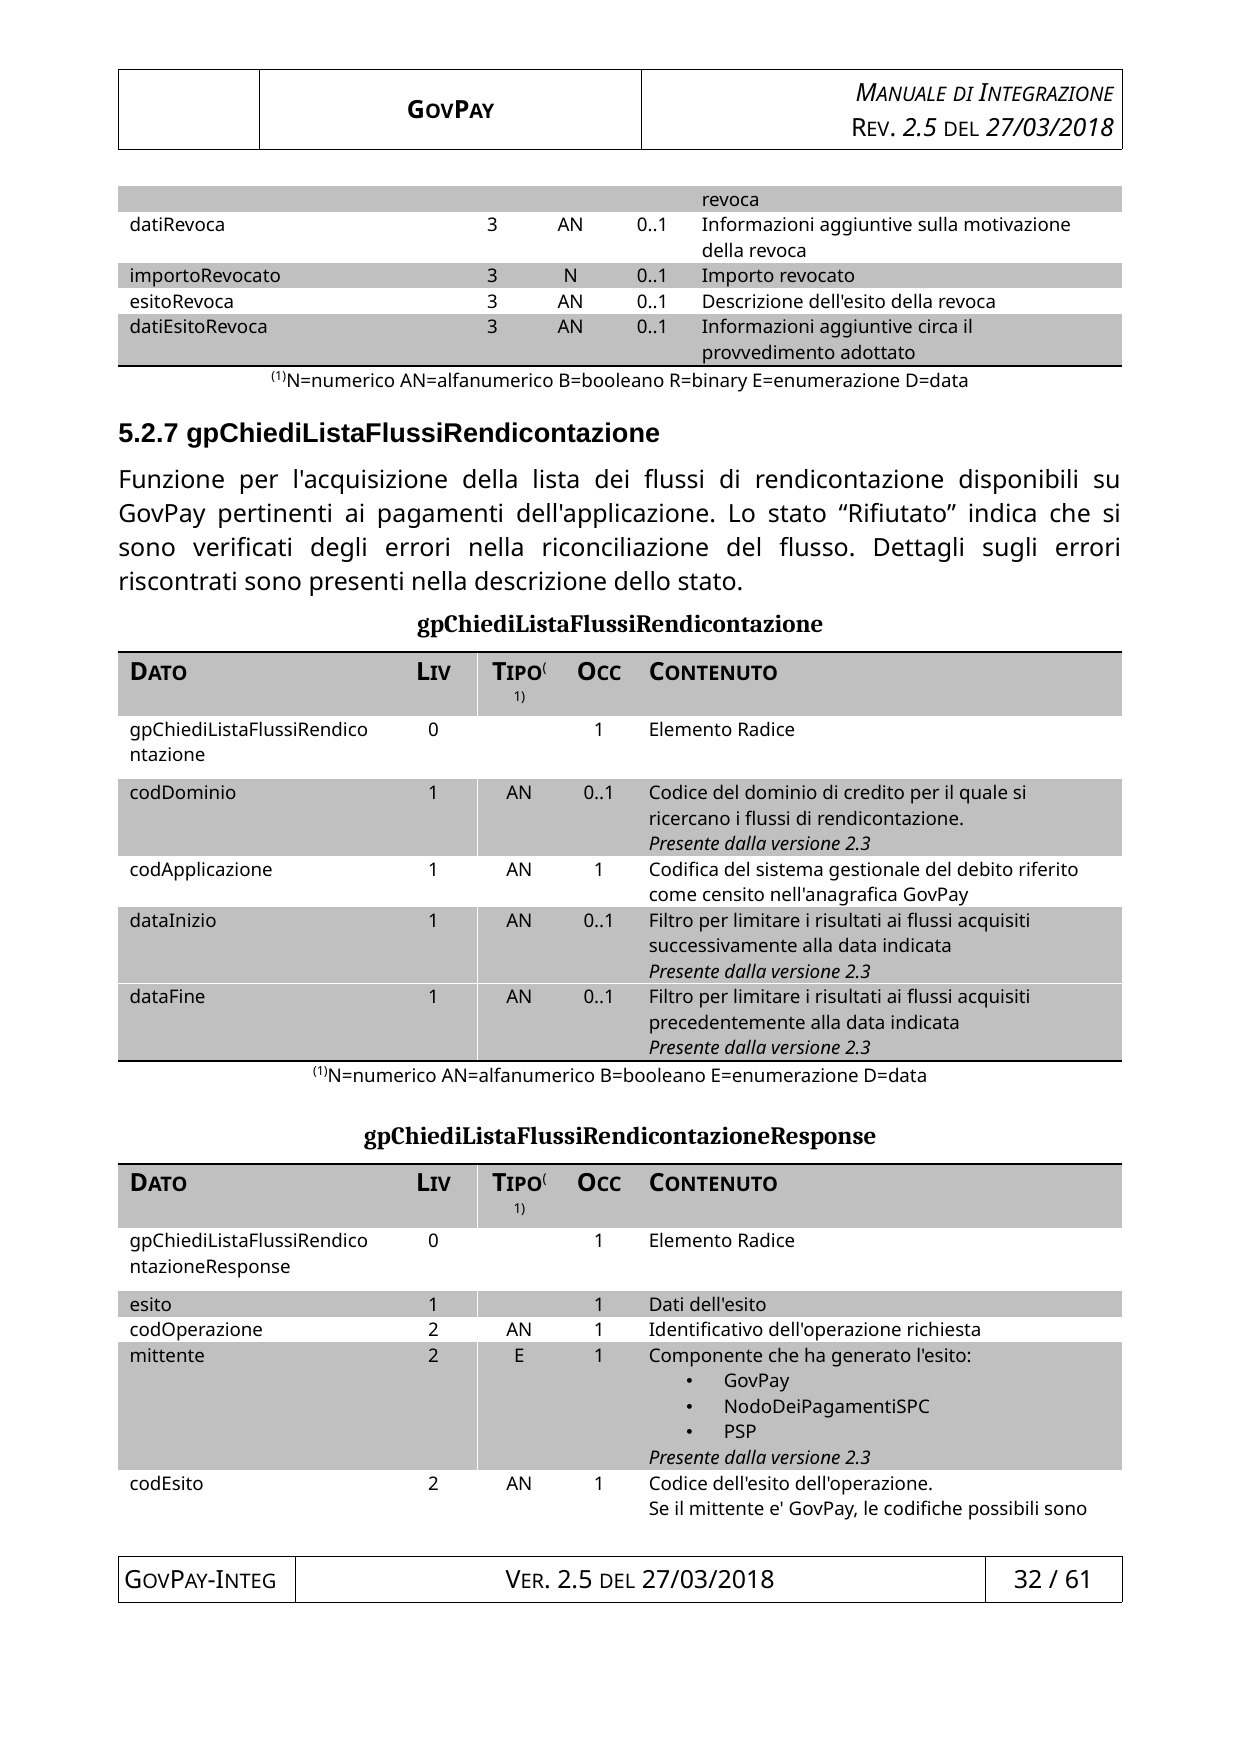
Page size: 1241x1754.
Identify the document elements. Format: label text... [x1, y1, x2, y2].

table_cell [118, 186, 458, 212]
table_cell Occ [561, 1165, 637, 1228]
table_cell Codice del dominio di credito per il quale si ricercano i flussi di rendicontazione. Presente dalla versione 2.3 [637, 779, 1122, 856]
table_cell [614, 186, 690, 212]
table_cell 0..1 [614, 288, 690, 314]
table_cell 2 [389, 1317, 477, 1342]
table_cell Contenuto [637, 653, 1122, 716]
table_cell Elemento Radice [637, 716, 1122, 779]
table_cell 0..1 [561, 907, 637, 983]
table_cell AN [478, 1470, 561, 1521]
table_cell AN [478, 907, 561, 983]
table_cell mittente [118, 1342, 389, 1470]
table_cell Informazioni aggiuntive sulla motivazione della revoca [690, 212, 1122, 263]
table_cell 1 [389, 779, 477, 856]
table_cell 0..1 [614, 314, 690, 365]
table_cell 1 [389, 984, 477, 1060]
table_cell AN [478, 1317, 561, 1342]
table_cell Importo revocato [690, 263, 1122, 288]
table_cell Liv [389, 653, 477, 716]
table_cell Descrizione dell'esito della revoca [690, 288, 1122, 314]
table_cell 1 [561, 1342, 637, 1470]
table_cell AN [478, 856, 561, 907]
table_cell Filtro per limitare i risultati ai flussi acquisiti precedentemente alla data indicata Presente dalla versione 2.3 [637, 984, 1122, 1060]
table_cell 0..1 [614, 212, 690, 263]
table_cell Componente che ha generato l'esito: GovPay NodoDeiPagamentiSPC PSP Presente dalla versione 2.3 [637, 1342, 1122, 1470]
table_cell importoRevocato [118, 263, 458, 288]
table_cell gpChiediListaFlussiRendicontazione [118, 716, 389, 779]
table_cell dataFine [118, 984, 389, 1060]
table_cell Dato [118, 653, 389, 716]
table_cell Codice dell'esito dell'operazione. Se il mittente e' GovPay, le codifiche possibili sono [637, 1470, 1122, 1521]
table_cell codOperazione [118, 1317, 389, 1342]
text Funzione per l'acquisizione della lista dei flussi di rendicontazione disponibili su GovPay pertinenti ai pagamenti dell'applicazione. Lo stato “Rifiutato” indica che si sono verificati degli errori nella riconciliazione del flusso. Dettagli sugli errori riscontrati sono presenti nella descrizione dello stato. [118, 461, 1122, 597]
table_cell Informazioni aggiuntive circa il provvedimento adottato [690, 314, 1122, 365]
table_cell 1 [389, 1291, 477, 1317]
table_cell 0 [389, 1228, 477, 1291]
table_cell [458, 186, 526, 212]
table_cell 1 [561, 856, 637, 907]
table_cell 1 [561, 1470, 637, 1521]
table_cell Filtro per limitare i risultati ai flussi acquisiti successivamente alla data indicata Presente dalla versione 2.3 [637, 907, 1122, 983]
table_cell 3 [458, 212, 526, 263]
table_cell esito [118, 1291, 389, 1317]
table_cell Tipo(1) [478, 1165, 561, 1228]
table_cell 0 [389, 716, 477, 779]
table_cell AN [526, 212, 614, 263]
table_cell [478, 716, 561, 779]
table_cell AN [478, 984, 561, 1060]
table_cell 1 [561, 1317, 637, 1342]
table_cell 3 [458, 314, 526, 365]
table_cell datiEsitoRevoca [118, 314, 458, 365]
table_cell Liv [389, 1165, 477, 1228]
table_header gpChiediListaFlussiRendicontazione [118, 610, 1122, 651]
table_cell 0..1 [614, 263, 690, 288]
table_cell Tipo(1) [478, 653, 561, 716]
table_cell Occ [561, 653, 637, 716]
table_cell revoca [690, 186, 1122, 212]
table_cell esitoRevoca [118, 288, 458, 314]
table_cell 3 [458, 263, 526, 288]
table_cell 1 [561, 716, 637, 779]
table_cell datiRevoca [118, 212, 458, 263]
table_cell 0..1 [561, 779, 637, 856]
table_cell Identificativo dell'operazione richiesta [637, 1317, 1122, 1342]
table_cell 1 [561, 1228, 637, 1291]
table_cell 2 [389, 1342, 477, 1470]
table_cell E [478, 1342, 561, 1470]
table_cell Codifica del sistema gestionale del debito riferito come censito nell'anagrafica GovPay [637, 856, 1122, 907]
table_cell Dati dell'esito [637, 1291, 1122, 1317]
table_cell gpChiediListaFlussiRendicontazioneResponse [118, 1228, 389, 1291]
table_cell codDominio [118, 779, 389, 856]
table_cell 0..1 [561, 984, 637, 1060]
table_cell [478, 1228, 561, 1291]
table_cell 3 [458, 288, 526, 314]
table_cell 2 [389, 1470, 477, 1521]
table_cell AN [526, 288, 614, 314]
subtitle gpChiediListaFlussiRendicontazione [118, 417, 1122, 449]
table_cell codApplicazione [118, 856, 389, 907]
table_cell Contenuto [637, 1165, 1122, 1228]
table_cell Elemento Radice [637, 1228, 1122, 1291]
table_cell 1 [389, 907, 477, 983]
table_cell AN [526, 314, 614, 365]
table_cell [478, 1291, 561, 1317]
text (1)N=numerico AN=alfanumerico B=booleano R=binary E=enumerazione D=data [118, 367, 1122, 392]
table_cell 1 [561, 1291, 637, 1317]
text (1)N=numerico AN=alfanumerico B=booleano E=enumerazione D=data [118, 1062, 1122, 1088]
table_cell AN [478, 779, 561, 856]
table_header gpChiediListaFlussiRendicontazioneResponse [118, 1122, 1122, 1163]
table_cell [526, 186, 614, 212]
table_cell N [526, 263, 614, 288]
table_cell codEsito [118, 1470, 389, 1521]
table_cell 1 [389, 856, 477, 907]
table_cell Dato [118, 1165, 389, 1228]
table_cell dataInizio [118, 907, 389, 983]
